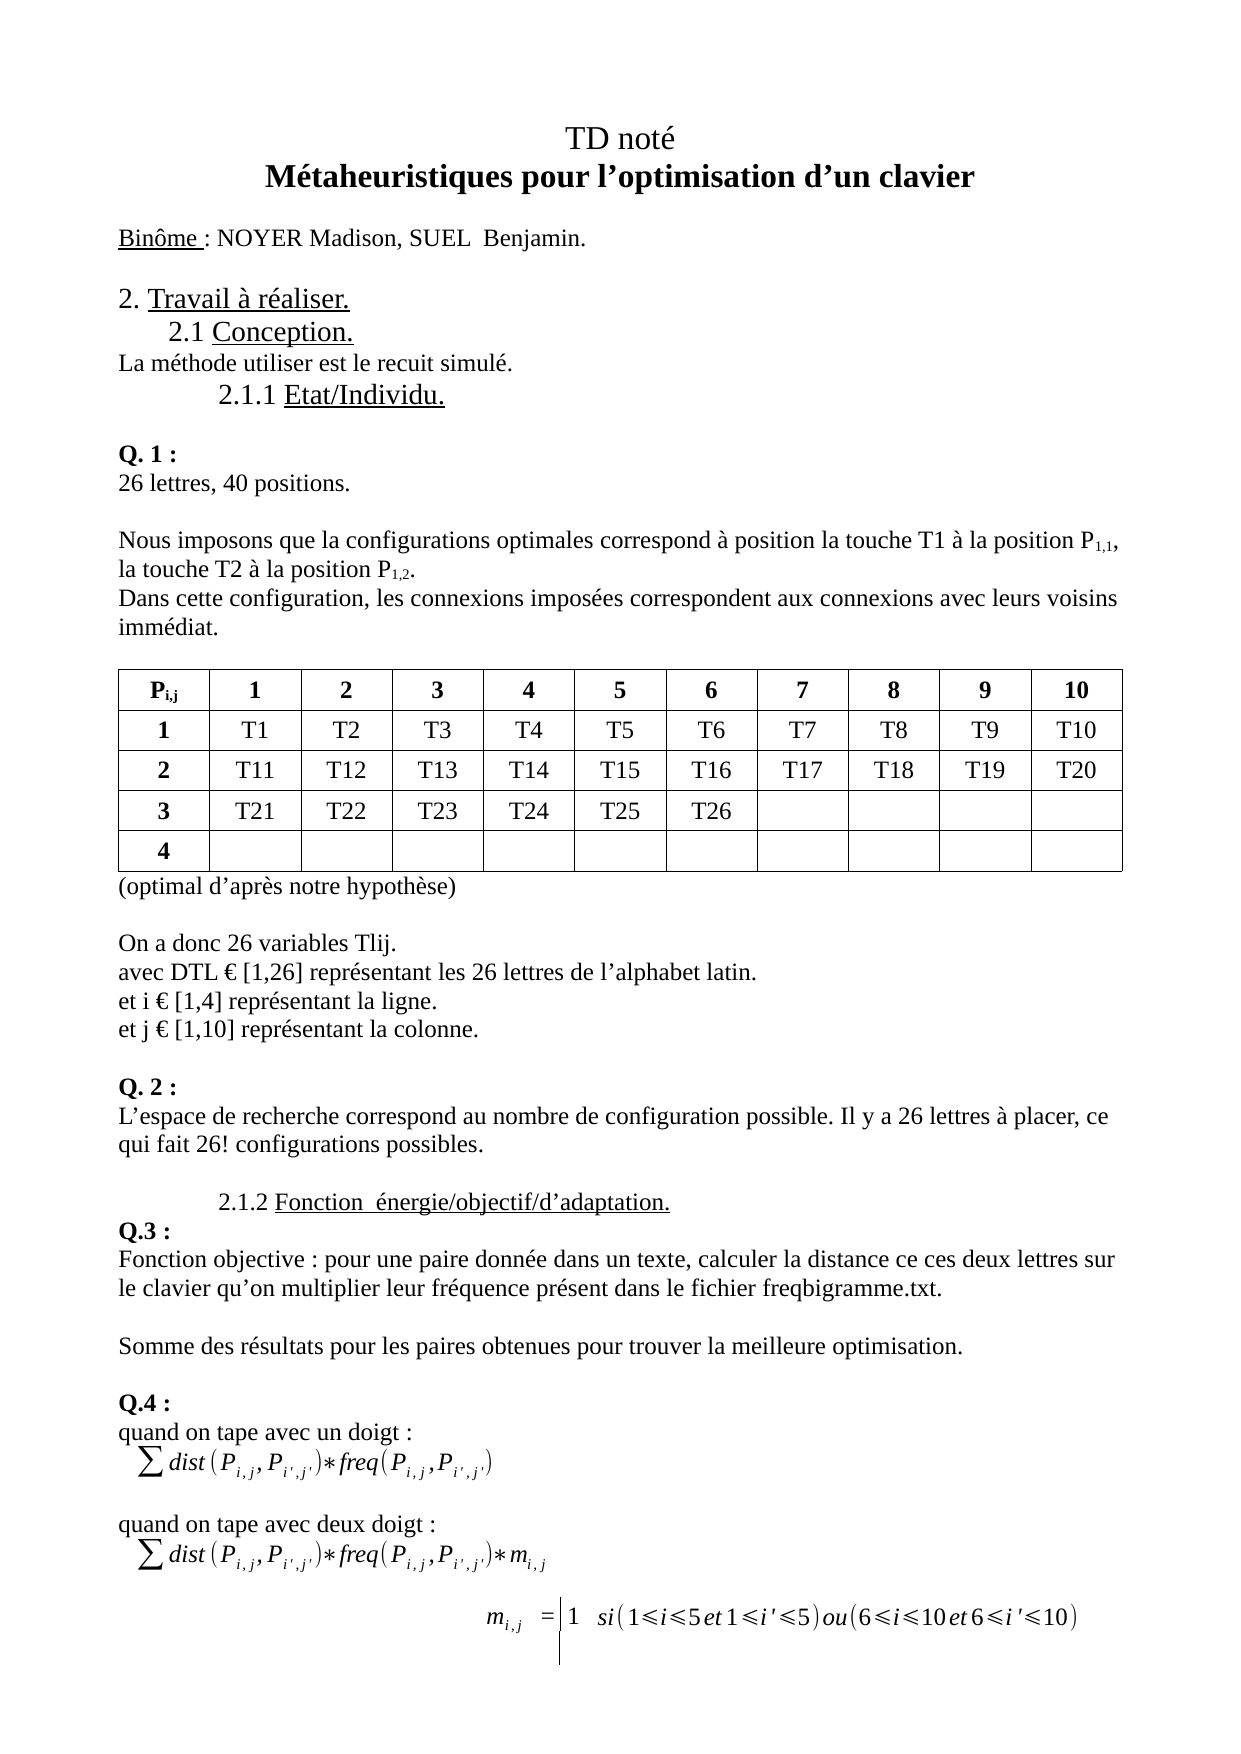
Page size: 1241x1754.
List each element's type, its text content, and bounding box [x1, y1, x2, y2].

table_cell [393, 831, 483, 871]
table_cell [940, 791, 1031, 830]
table_cell [758, 831, 848, 871]
table_cell T25 [575, 791, 666, 830]
text Somme des résultats pour les paires obtenues pour trouver la meilleure optimisation. [118, 1331, 1122, 1359]
table_cell T9 [940, 711, 1031, 750]
text et i € [1,4] représentant la ligne. [118, 986, 1122, 1014]
table_cell [667, 831, 757, 871]
table_cell T26 [667, 791, 757, 830]
text 26 lettres, 40 positions. [118, 468, 1122, 497]
text Q.4 : [118, 1388, 1122, 1417]
table_cell [302, 831, 392, 871]
table_cell 1 [119, 711, 209, 750]
text = 1 [118, 1601, 1122, 1634]
text L’espace de recherche correspond au nombre de configuration possible. Il y a 26 lettres à placer, ce qui fait 26! configurations possibles. [118, 1101, 1122, 1158]
table_header 2 [302, 670, 392, 709]
table_cell T4 [484, 711, 574, 750]
text La méthode utiliser est le recuit simulé. 2.1.1 Etat/Individu. [118, 348, 1122, 410]
table_header 1 [210, 670, 301, 709]
table_cell T18 [849, 751, 939, 790]
table_cell T19 [940, 751, 1031, 790]
table_cell [1032, 831, 1122, 871]
text Dans cette configuration, les connexions imposées correspondent aux connexions avec leurs voisins immédiat. [118, 583, 1122, 640]
text Nous imposons que la configurations optimales correspond à position la touche T1 à la position P1,1, la touche T2 à la position P1,2. [118, 525, 1122, 583]
table_cell T3 [393, 711, 483, 750]
text Q.3 : [118, 1216, 1122, 1244]
text 2.1 Conception. [118, 314, 1122, 348]
table_cell T14 [484, 751, 574, 790]
table_cell [849, 831, 939, 871]
table_cell T1 [210, 711, 301, 750]
table_cell T16 [667, 751, 757, 790]
table_cell T10 [1032, 711, 1122, 750]
text 2. Travail à réaliser. [118, 281, 1122, 314]
table_cell T13 [393, 751, 483, 790]
table_header 5 [575, 670, 666, 709]
table_header 3 [393, 670, 483, 709]
text avec DTL € [1,26] représentant les 26 lettres de l’alphabet latin. [118, 957, 1122, 986]
text (optimal d’après notre hypothèse) [118, 872, 1122, 899]
text quand on tape avec deux doigt : [118, 1509, 1122, 1538]
table_cell T21 [210, 791, 301, 830]
text Q. 1 : [118, 439, 1122, 468]
table_header 9 [940, 670, 1031, 709]
table_cell [1032, 791, 1122, 830]
text 2.1.2 Fonction énergie/objectif/d’adaptation. [118, 1187, 1122, 1216]
table_cell T2 [302, 711, 392, 750]
table_cell 4 [119, 831, 209, 871]
text quand on tape avec un doigt : [118, 1417, 1122, 1446]
table_cell T20 [1032, 751, 1122, 790]
text Q. 2 : [118, 1072, 1122, 1101]
table_cell 3 [119, 791, 209, 830]
table_header 6 [667, 670, 757, 709]
table_cell T24 [484, 791, 574, 830]
table_cell T8 [849, 711, 939, 750]
text Binôme : NOYER Madison, SUEL Benjamin. [118, 223, 1122, 252]
table_header 7 [758, 670, 848, 709]
table_cell [575, 831, 666, 871]
table_cell T23 [393, 791, 483, 830]
text Fonction objective : pour une paire donnée dans un texte, calculer la distance ce ces deux lettres sur le clavier qu’on multiplier leur fréquence présent dans le fichier freqbigramme.txt. [118, 1244, 1122, 1302]
table_cell [758, 791, 848, 830]
table_cell T11 [210, 751, 301, 790]
table_cell T12 [302, 751, 392, 790]
table_cell [940, 831, 1031, 871]
table_header 8 [849, 670, 939, 709]
text TD noté [118, 118, 1122, 156]
table_cell T22 [302, 791, 392, 830]
table_header 10 [1032, 670, 1122, 709]
text et j € [1,10] représentant la colonne. [118, 1014, 1122, 1043]
table_cell T17 [758, 751, 848, 790]
text On a donc 26 variables Tlij. [118, 928, 1122, 957]
table_cell T15 [575, 751, 666, 790]
table_cell 2 [119, 751, 209, 790]
table_header 4 [484, 670, 574, 709]
table_cell [849, 791, 939, 830]
table_cell [484, 831, 574, 871]
table_header Pi,j [119, 670, 209, 709]
table_cell T7 [758, 711, 848, 750]
text Métaheuristiques pour l’optimisation d’un clavier [118, 156, 1122, 195]
table_cell T5 [575, 711, 666, 750]
table_cell T6 [667, 711, 757, 750]
table_cell [210, 831, 301, 871]
